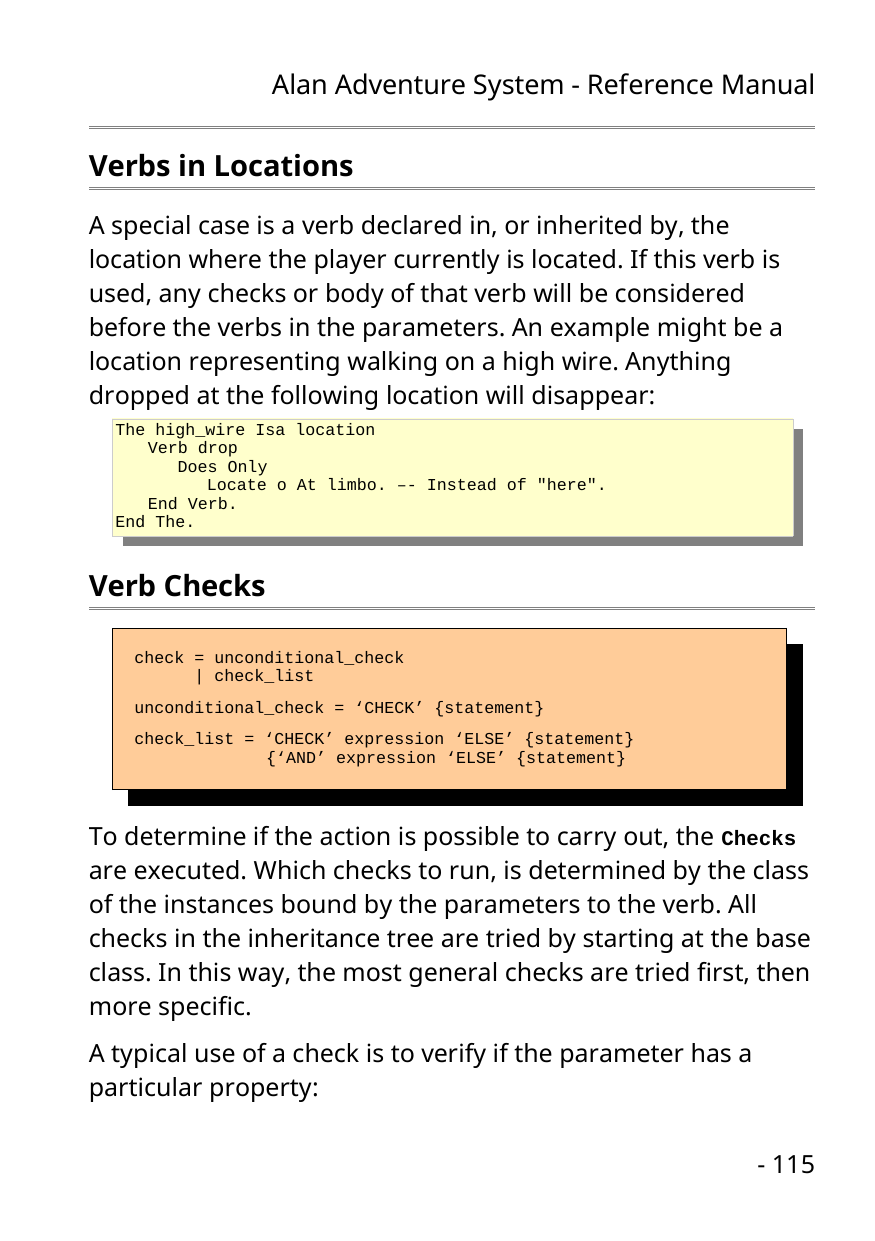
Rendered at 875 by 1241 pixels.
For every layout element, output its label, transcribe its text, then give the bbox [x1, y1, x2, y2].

text unconditional_check = ‘CHECK’ {statement} [113, 678, 786, 709]
text A typical use of a check is to verify if the parameter has a particular property: [88, 1036, 815, 1104]
text check = unconditional_check | check_list [113, 629, 786, 678]
subtitle Verbs in Locations [88, 146, 815, 189]
text A special case is a verb declared in, or inherited by, the location where the player currently is located. If this verb is used, any checks or body of that verb will be considered before the verbs in the parameters. An example might be a location representing walking on a high wire. Anything dropped at the following location will disappear: [88, 208, 815, 412]
subtitle Verb Checks [88, 565, 815, 609]
text To determine if the action is possible to carry out, the Checks are executed. Which checks to run, is determined by the class of the instances bound by the parameters to the verb. All checks in the inheritance tree are tried by starting at the base class. In this way, the most general checks are tried first, then more specific. [88, 819, 815, 1023]
text The high_wire Isa location Verb drop Does Only Locate o At limbo. –- Instead of "here". End Verb. End The. [113, 420, 793, 536]
text check_list = ‘CHECK’ expression ‘ELSE’ {statement} {‘AND’ expression ‘ELSE’ {statement} [113, 709, 786, 789]
